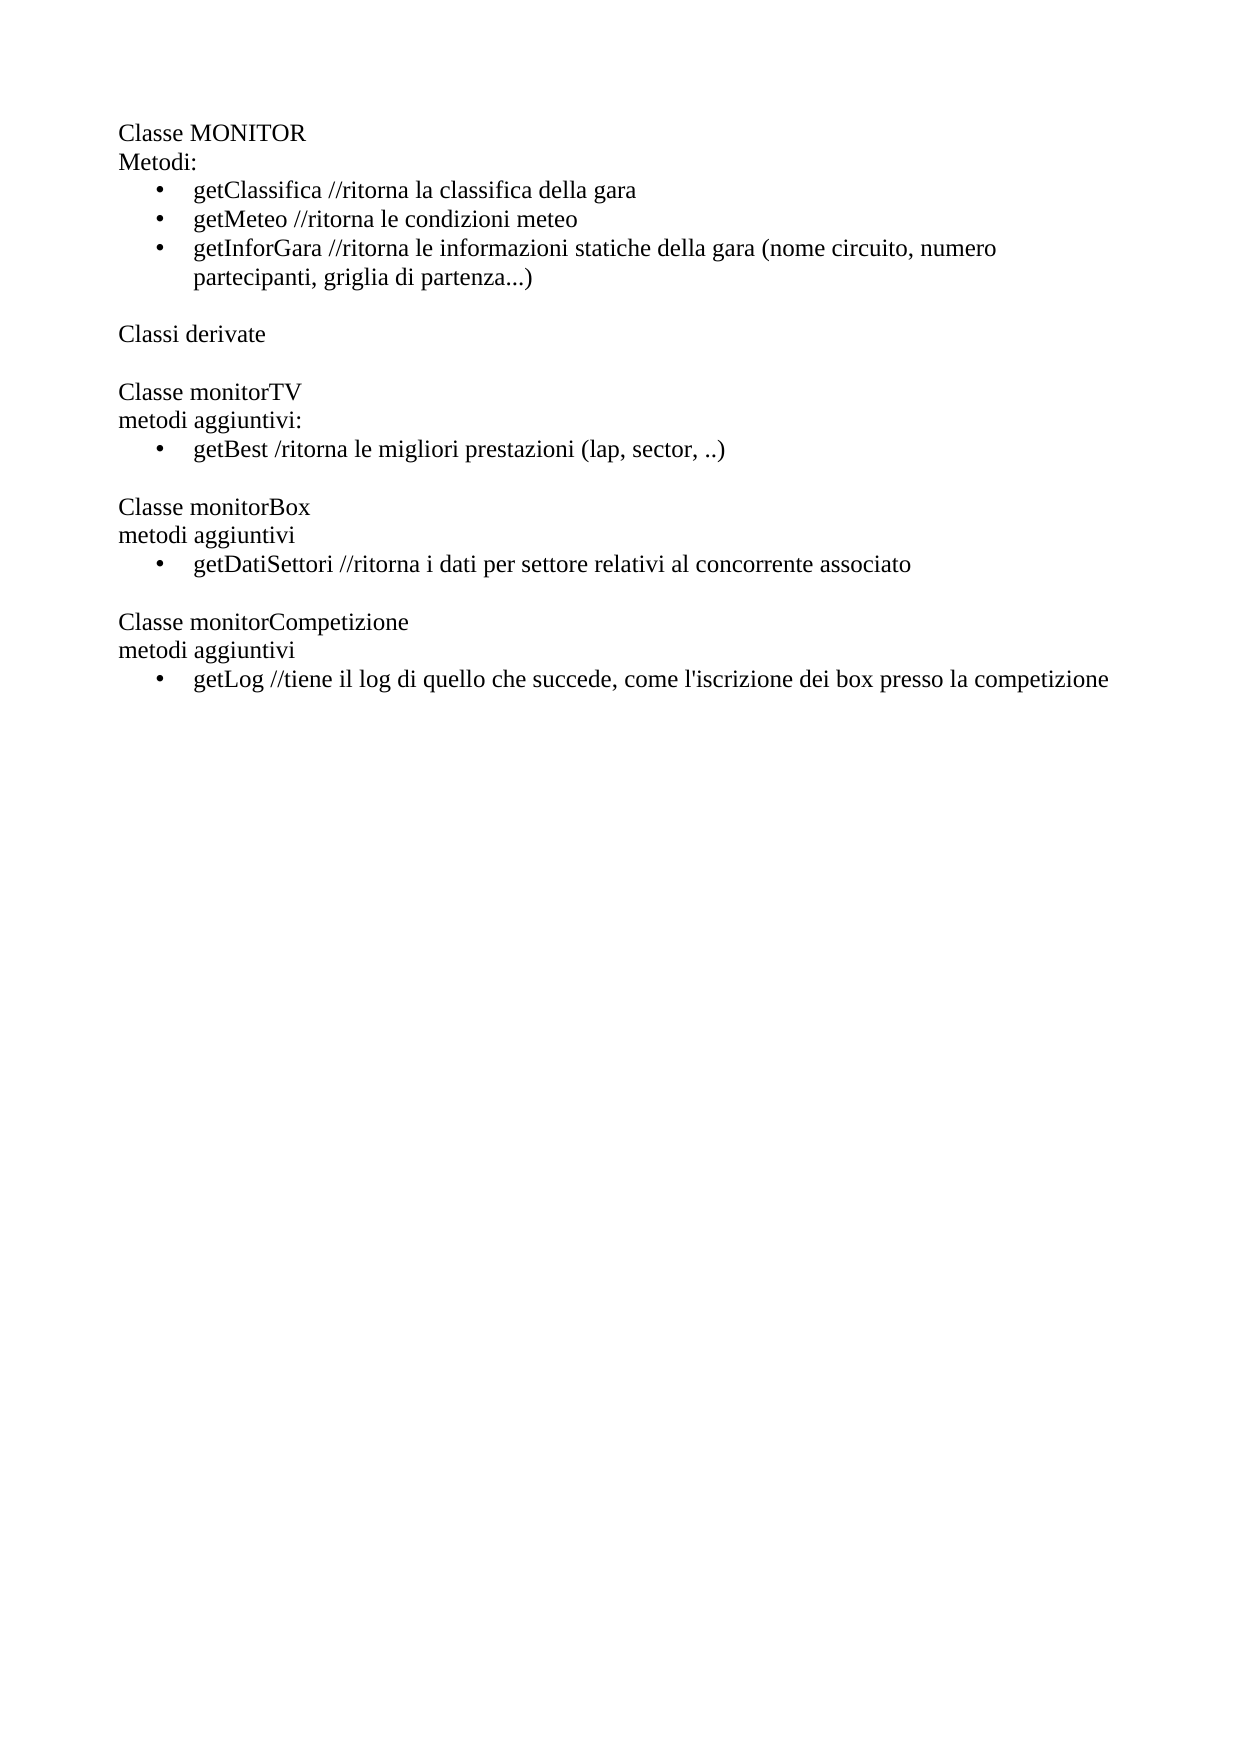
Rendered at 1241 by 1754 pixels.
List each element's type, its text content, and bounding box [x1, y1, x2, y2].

text metodi aggiuntivi [118, 521, 1122, 549]
text Classi derivate [118, 319, 1122, 348]
text metodi aggiuntivi [118, 636, 1122, 664]
list getBest /ritorna le migliori prestazioni (lap, sector, ..) [156, 434, 1122, 463]
text Classe MONITOR [118, 118, 1122, 147]
list getDatiSettori //ritorna i dati per settore relativi al concorrente associato [156, 549, 1122, 578]
text Classe monitorCompetizione [118, 607, 1122, 636]
text Metodi: [118, 147, 1122, 176]
list getClassifica //ritorna la classifica della gara [156, 176, 1122, 204]
text Classe monitorTV [118, 377, 1122, 406]
text metodi aggiuntivi: [118, 406, 1122, 434]
list getMeteo //ritorna le condizioni meteo [156, 204, 1122, 233]
text Classe monitorBox [118, 492, 1122, 521]
list getLog //tiene il log di quello che succede, come l'iscrizione dei box presso la competizione [156, 664, 1122, 693]
list getInforGara //ritorna le informazioni statiche della gara (nome circuito, numero partecipanti, griglia di partenza...) [156, 233, 1122, 291]
